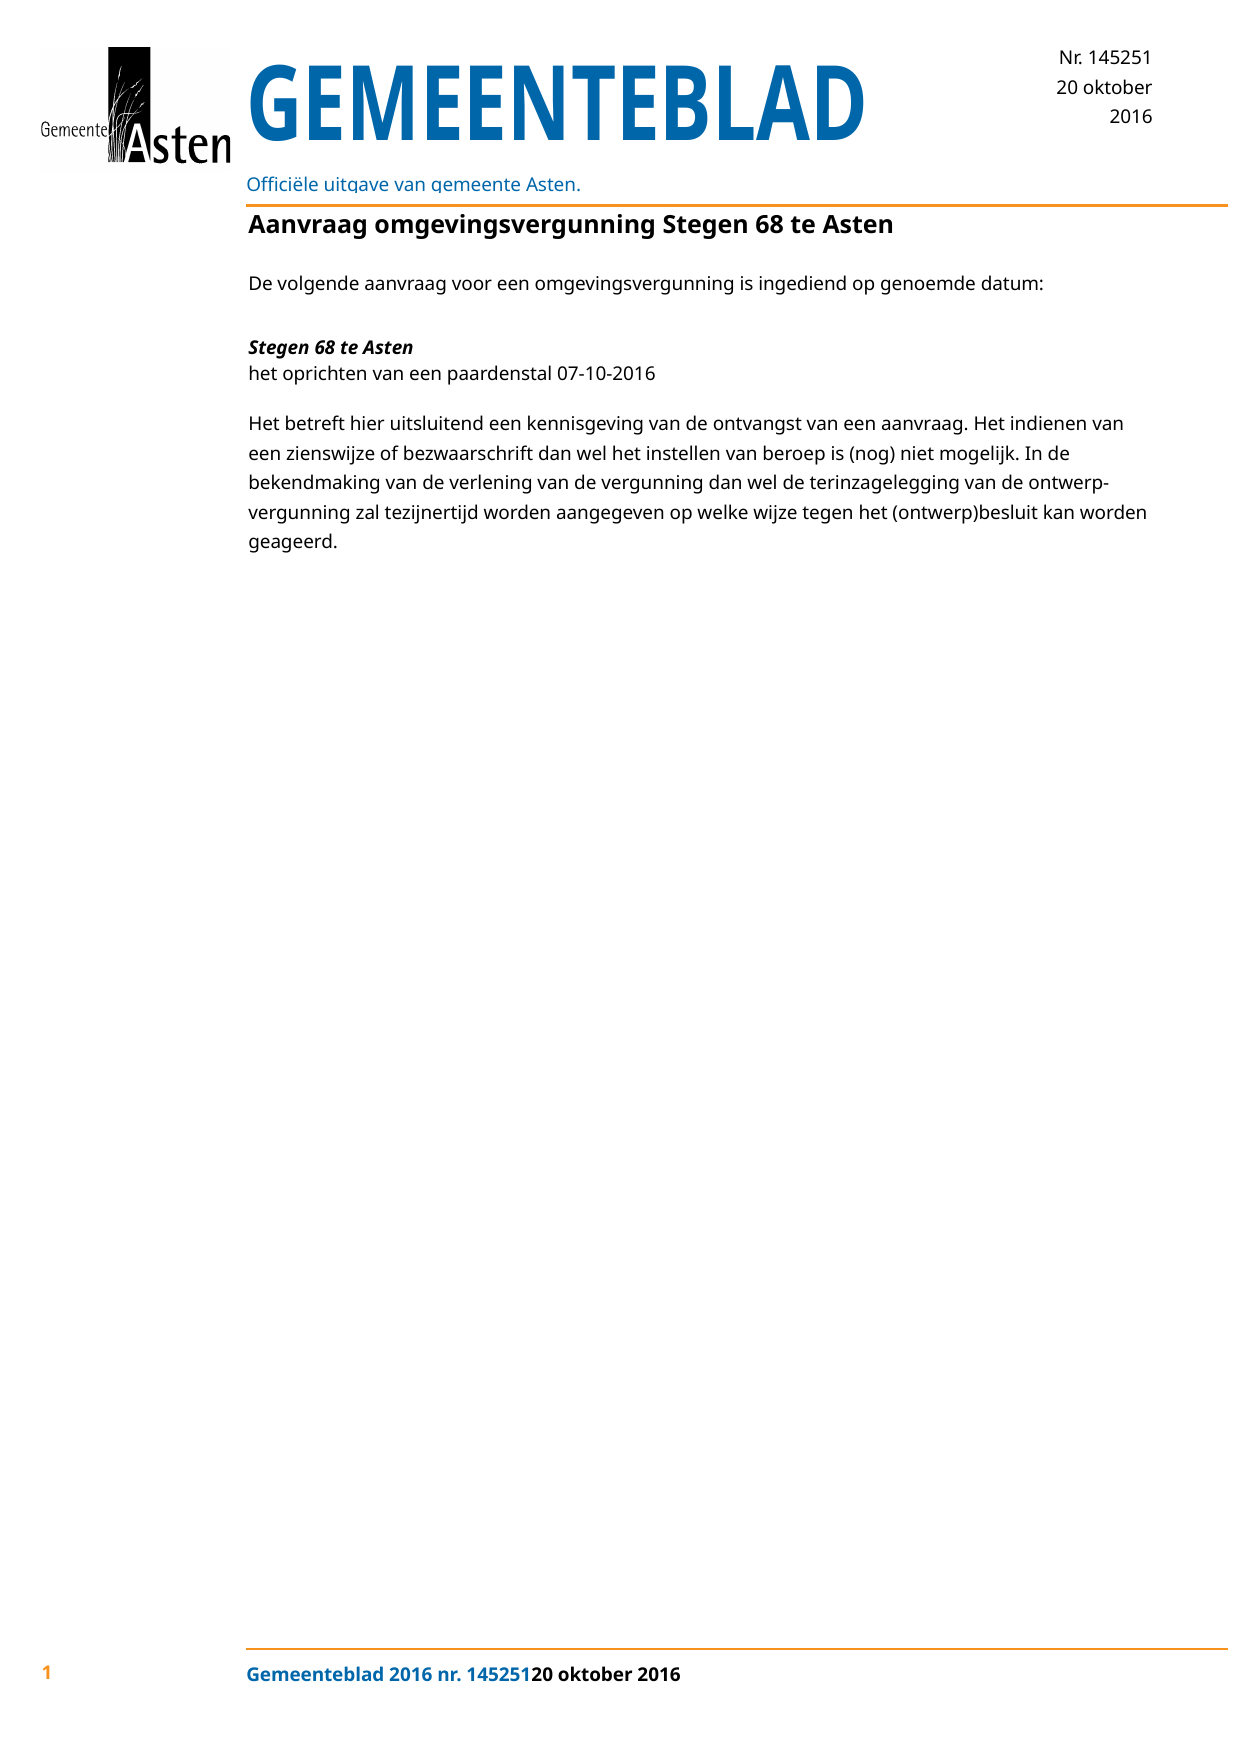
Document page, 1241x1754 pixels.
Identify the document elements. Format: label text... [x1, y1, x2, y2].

picture [41, 47, 231, 172]
text Het betreft hier uitsluitend een kennisgeving van de ontvangst van een aanvraag. Het indienen van een zienswijze of bezwaarschrift dan wel het instellen van beroep is (nog) niet mogelijk. In de bekendmaking van de verlening van de vergunning dan wel de terinzagelegging van de ontwerp-vergunning zal tezijnertijd worden aangegeven op welke wijze tegen het (ontwerp)besluit kan worden geageerd. [248, 410, 1152, 554]
text Stegen 68 te Asten [248, 334, 1152, 360]
text Aanvraag omgevingsvergunning Stegen 68 te Asten [248, 207, 1152, 241]
text het oprichten van een paardenstal 07-10-2016 [248, 360, 1152, 386]
text De volgende aanvraag voor een omgevingsvergunning is ingediend op genoemde datum: [248, 270, 1152, 296]
